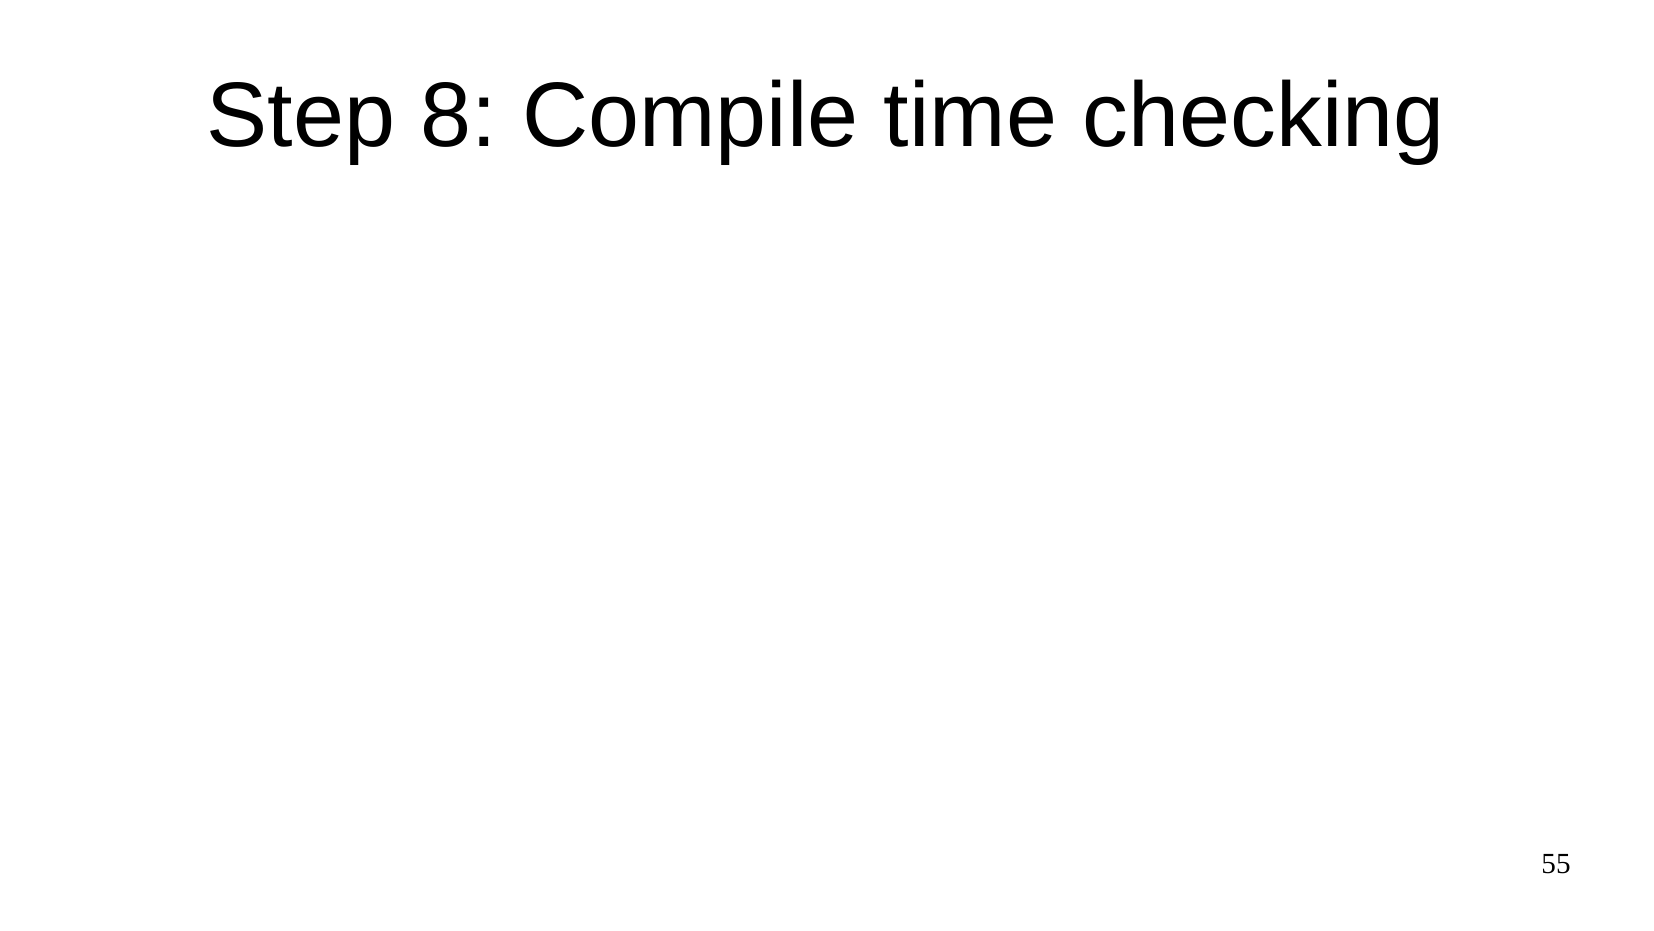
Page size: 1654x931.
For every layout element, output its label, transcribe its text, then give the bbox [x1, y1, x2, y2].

title Step 8: Compile time checking [82, 37, 1571, 193]
